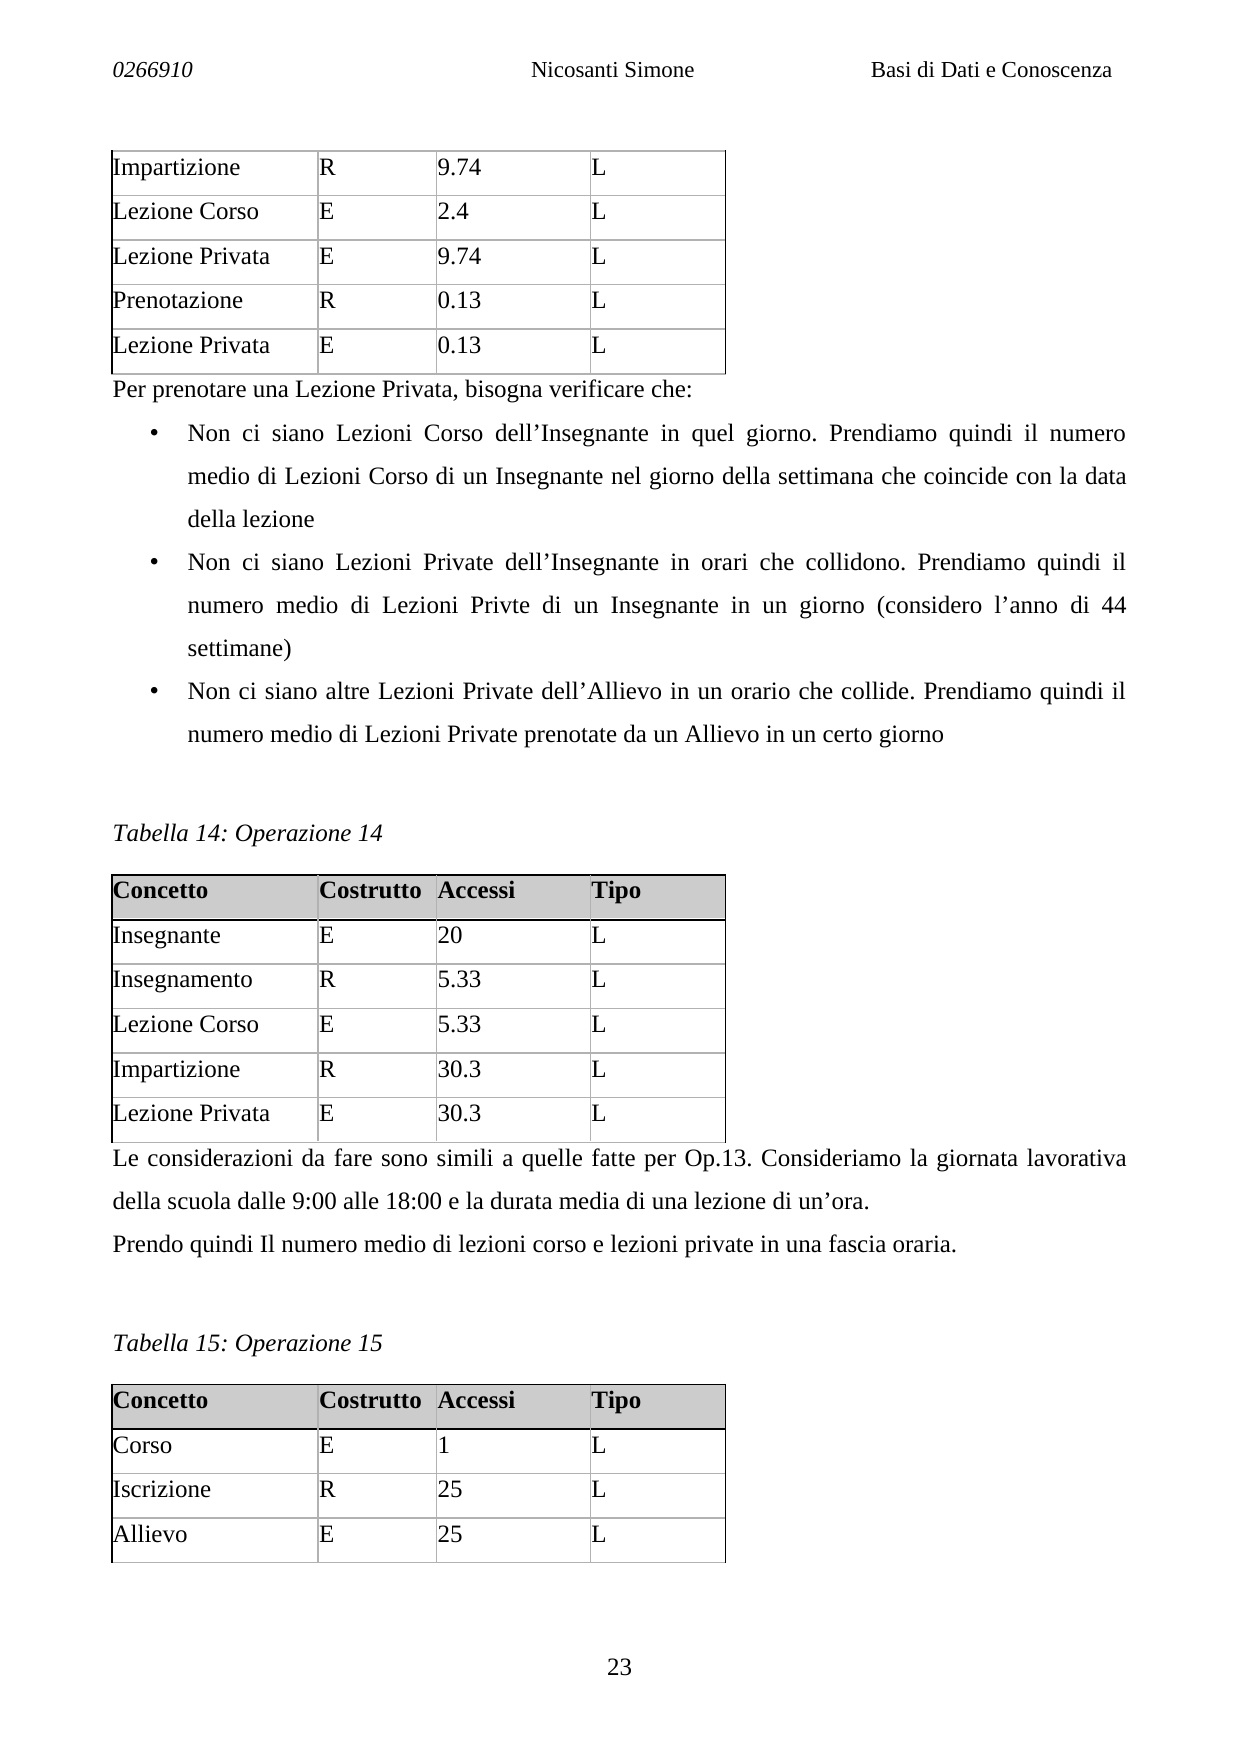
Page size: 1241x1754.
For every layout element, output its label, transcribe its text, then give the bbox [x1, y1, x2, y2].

table_cell Prenotazione [113, 285, 317, 328]
table_cell L [591, 1009, 725, 1052]
table_cell L [591, 330, 725, 373]
table_cell R [319, 285, 436, 328]
table_header Tipo [591, 1385, 725, 1428]
table_cell E [319, 1098, 436, 1141]
table_cell 2,4 [437, 196, 590, 239]
table_cell R [319, 152, 436, 194]
table_header Costrutto [319, 876, 436, 918]
table_cell E [319, 241, 436, 284]
list Non ci siano Lezioni Corso dell’Insegnante in quel giorno. Prendiamo quindi il numero medio di Lezioni Corso di un Insegnante nel giorno della settimana che coincide con la data della lezione [150, 418, 1128, 533]
table_cell L [591, 965, 725, 1008]
table_cell E [319, 921, 436, 963]
table_cell Lezione Privata [113, 330, 317, 373]
table_cell L [591, 196, 725, 239]
table_cell 9,74 [437, 152, 590, 194]
table_header Concetto [113, 1385, 317, 1428]
list Non ci siano altre Lezioni Private dell’Allievo in un orario che collide. Prendiamo quindi il numero medio di Lezioni Private prenotate da un Allievo in un certo giorno [150, 676, 1128, 748]
table_cell 30,3 [437, 1098, 590, 1141]
table_header Costrutto [319, 1385, 436, 1428]
table_cell 9,74 [437, 241, 590, 284]
table_cell E [319, 330, 436, 373]
table_cell L [591, 1519, 725, 1562]
text Le considerazioni da fare sono simili a quelle fatte per Op.13. Consideriamo la giornata lavorativa della scuola dalle 9:00 alle 18:00 e la durata media di una lezione di un’ora. [112, 1143, 1128, 1215]
table_cell Lezione Corso [113, 196, 317, 239]
table_cell L [591, 921, 725, 963]
table_cell 20 [437, 921, 590, 963]
table_cell Iscrizione [113, 1474, 317, 1517]
text Per prenotare una Lezione Privata, bisogna verificare che: [112, 374, 1128, 403]
table_cell Lezione Privata [113, 241, 317, 284]
table_cell Insegnamento [113, 965, 317, 1008]
table_cell E [319, 1430, 436, 1473]
table_cell Corso [113, 1430, 317, 1473]
table_cell 30,3 [437, 1054, 590, 1097]
table_header Accessi [437, 876, 590, 918]
table_cell L [591, 1474, 725, 1517]
table_cell L [591, 285, 725, 328]
table_cell E [319, 1519, 436, 1562]
table_cell 0,13 [437, 330, 590, 373]
table_cell 5,33 [437, 965, 590, 1008]
table_cell 5,33 [437, 1009, 590, 1052]
table_cell R [319, 1054, 436, 1097]
table_cell R [319, 965, 436, 1008]
list Non ci siano Lezioni Private dell’Insegnante in orari che collidono. Prendiamo quindi il numero medio di Lezioni Privte di un Insegnante in un giorno (considero l’anno di 44 settimane) [150, 547, 1128, 662]
table_header Tipo [591, 876, 725, 918]
table_cell 25 [437, 1519, 590, 1562]
table_cell 1 [437, 1430, 590, 1473]
table_cell E [319, 196, 436, 239]
text Tabella 14: Operazione 14 [112, 818, 1128, 847]
table_cell E [319, 1009, 436, 1052]
table_cell L [591, 1054, 725, 1097]
table_cell L [591, 152, 725, 194]
table_cell L [591, 1098, 725, 1141]
table_cell Impartizione [113, 1054, 317, 1097]
text Tabella 15: Operazione 15 [112, 1328, 1128, 1357]
table_cell Allievo [113, 1519, 317, 1562]
table_cell 0,13 [437, 285, 590, 328]
table_cell Insegnante [113, 921, 317, 963]
table_cell R [319, 1474, 436, 1517]
table_cell 25 [437, 1474, 590, 1517]
table_cell L [591, 241, 725, 284]
table_cell Lezione Privata [113, 1098, 317, 1141]
table_header Concetto [113, 876, 317, 918]
table_header Accessi [437, 1385, 590, 1428]
table_cell Impartizione [113, 152, 317, 194]
table_cell L [591, 1430, 725, 1473]
table_cell Lezione Corso [113, 1009, 317, 1052]
text Prendo quindi Il numero medio di lezioni corso e lezioni private in una fascia oraria. [112, 1229, 1128, 1258]
